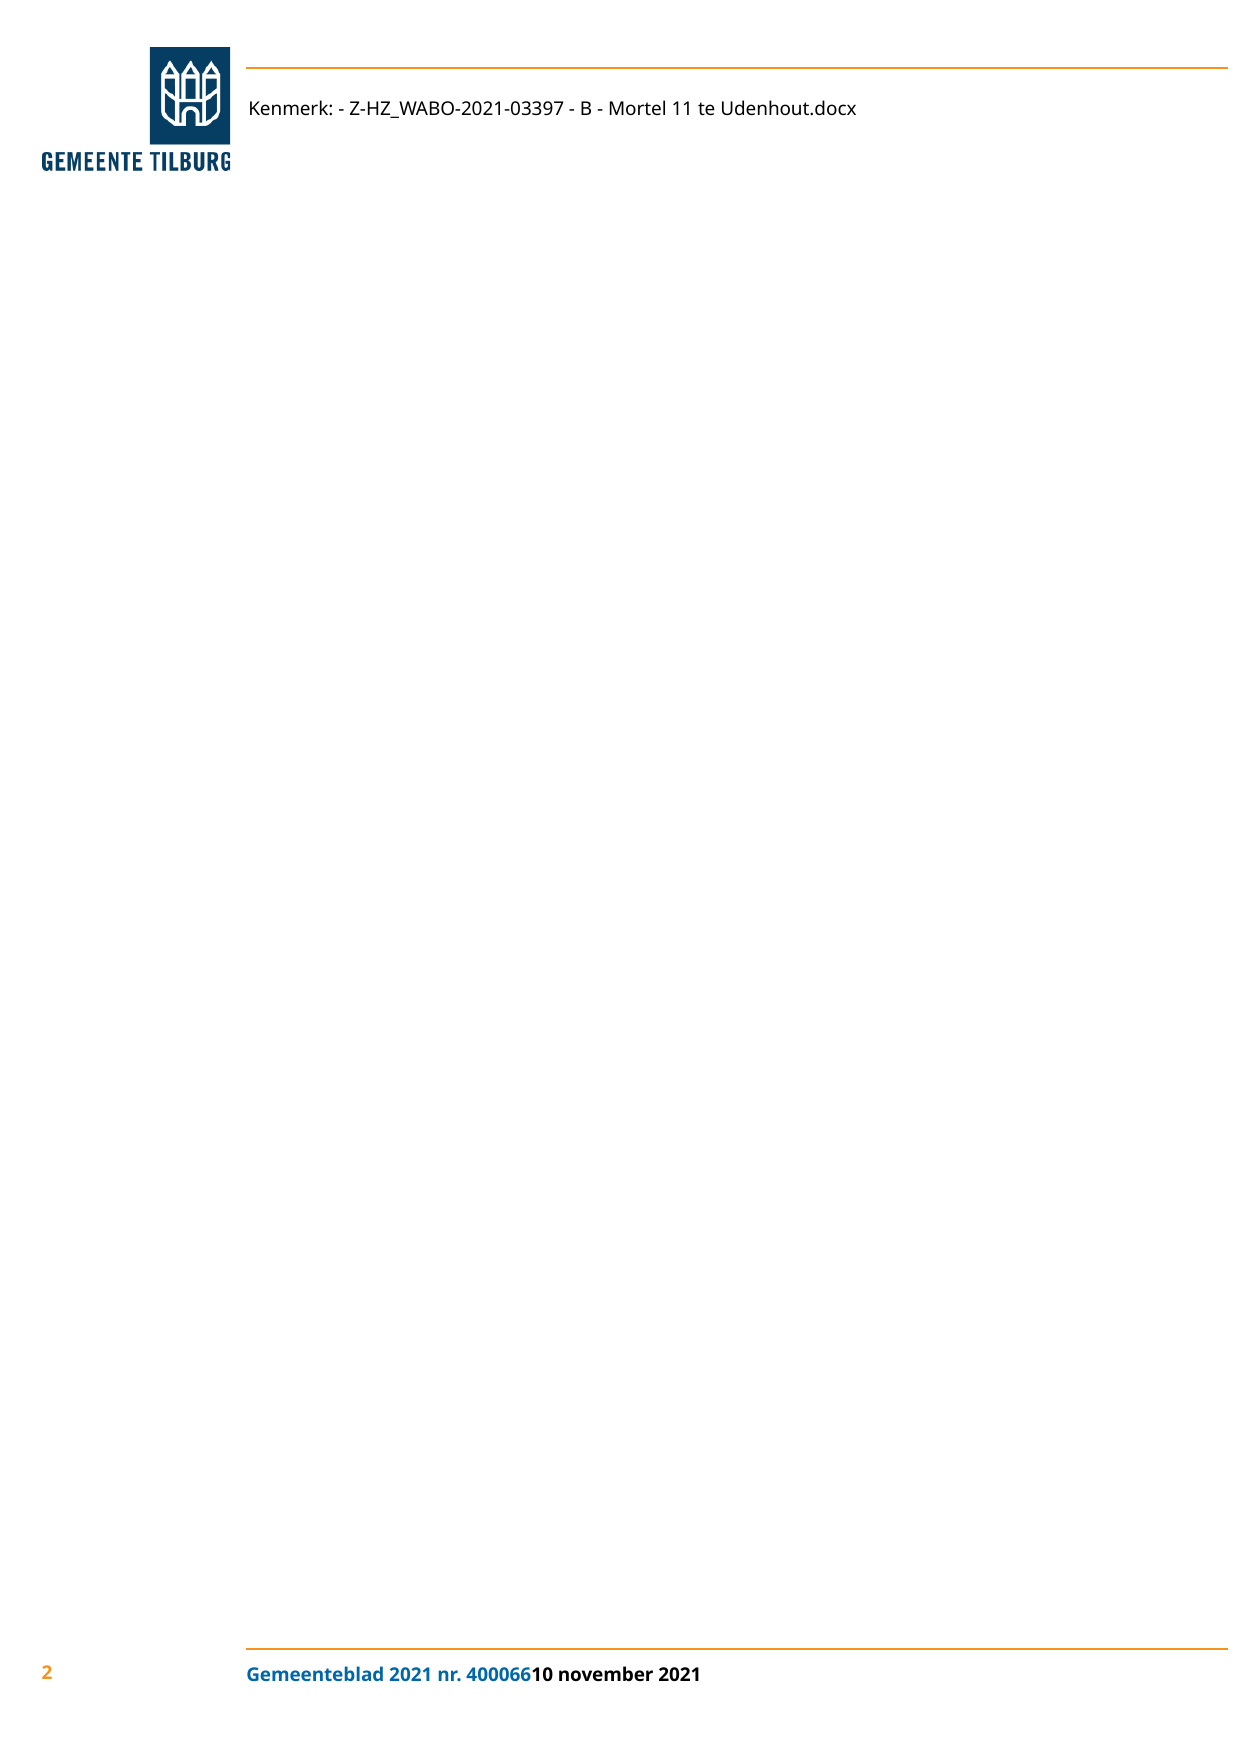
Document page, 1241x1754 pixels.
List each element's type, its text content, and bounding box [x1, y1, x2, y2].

picture [41, 47, 231, 172]
text Kenmerk: - Z-HZ_WABO-2021-03397 - B - Mortel 11 te Udenhout.docx [248, 95, 1152, 121]
